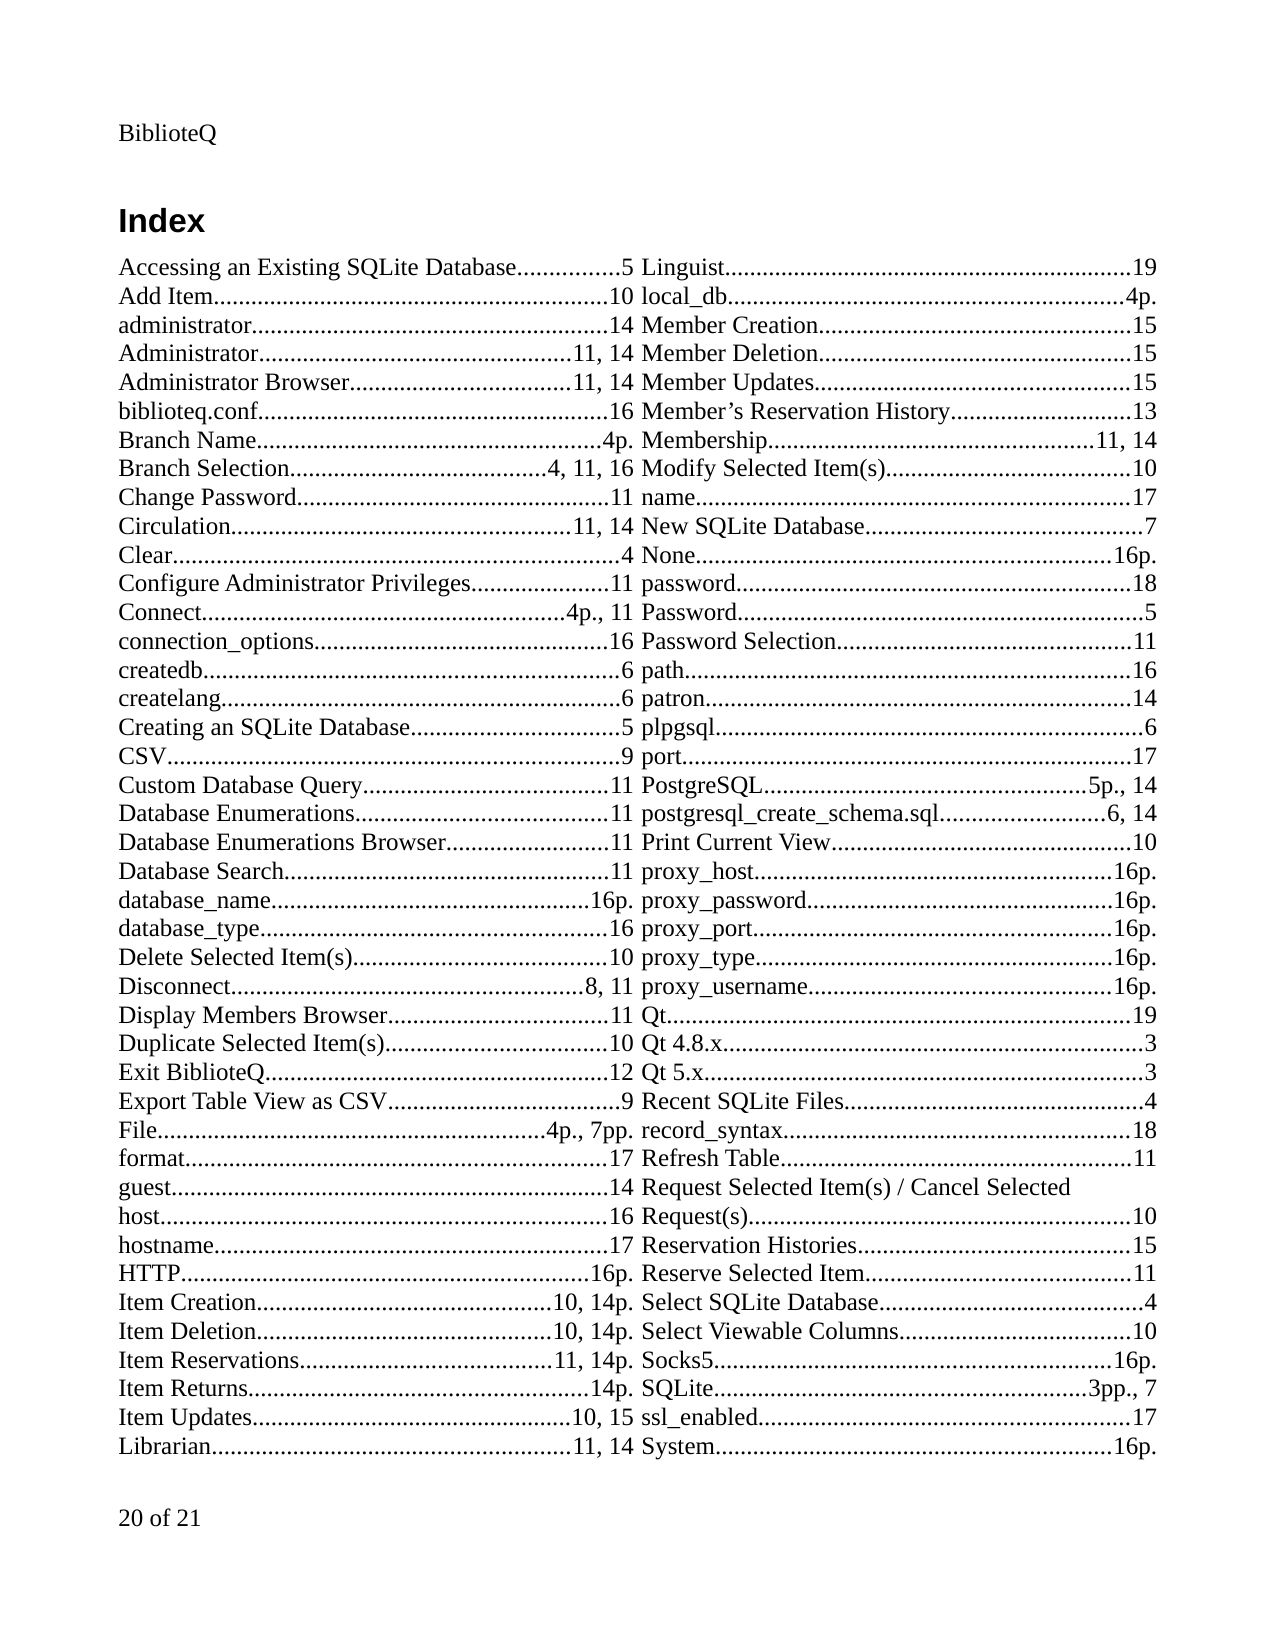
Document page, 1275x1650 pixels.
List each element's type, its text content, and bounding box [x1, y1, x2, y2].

text CSV 9 [118, 741, 634, 770]
text local_db 4p. [641, 281, 1157, 310]
text Administrator 11, 14 [118, 338, 634, 367]
text System 16p. [641, 1431, 1157, 1460]
text Member Deletion 15 [641, 338, 1157, 367]
text HTTP 16p. [118, 1258, 634, 1287]
text administrator 14 [118, 310, 634, 338]
text password 18 [641, 568, 1157, 597]
text Database Enumerations Browser 11 [118, 827, 634, 856]
text Select SQLite Database 4 [641, 1287, 1157, 1316]
text Disconnect 8, 11 [118, 971, 634, 1000]
text Qt 5.x 3 [641, 1057, 1157, 1086]
text Item Returns 14p. [118, 1373, 634, 1402]
text Item Deletion 10, 14p. [118, 1316, 634, 1345]
text proxy_port 16p. [641, 913, 1157, 942]
text Duplicate Selected Item(s) 10 [118, 1028, 634, 1057]
text Qt 19 [641, 1000, 1157, 1028]
text database_name 16p. [118, 885, 634, 913]
text Clear 4 [118, 540, 634, 568]
text Reserve Selected Item 11 [641, 1258, 1157, 1287]
text hostname 17 [118, 1230, 634, 1258]
subtitle Index [118, 201, 1157, 240]
text Qt 4.8.x 3 [641, 1028, 1157, 1057]
text Item Updates 10, 15 [118, 1402, 634, 1431]
text format 17 [118, 1143, 634, 1172]
text Modify Selected Item(s) 10 [641, 453, 1157, 482]
text Member Creation 15 [641, 310, 1157, 338]
text Linguist 19 [641, 252, 1157, 281]
text Delete Selected Item(s) 10 [118, 942, 634, 971]
text proxy_host 16p. [641, 856, 1157, 885]
text Creating an SQLite Database 5 [118, 712, 634, 741]
text biblioteq.conf 16 [118, 396, 634, 425]
text Display Members Browser 11 [118, 1000, 634, 1028]
text Exit BiblioteQ 12 [118, 1057, 634, 1086]
text Administrator Browser 11, 14 [118, 367, 634, 396]
text Print Current View 10 [641, 827, 1157, 856]
text port 17 [641, 741, 1157, 770]
text path 16 [641, 655, 1157, 683]
text createdb 6 [118, 655, 634, 683]
text Configure Administrator Privileges 11 [118, 568, 634, 597]
text Librarian 11, 14 [118, 1431, 634, 1460]
text Item Creation 10, 14p. [118, 1287, 634, 1316]
text proxy_password 16p. [641, 885, 1157, 913]
text Membership 11, 14 [641, 425, 1157, 453]
text Select Viewable Columns 10 [641, 1316, 1157, 1345]
text Member’s Reservation History 13 [641, 396, 1157, 425]
text guest 14 [118, 1172, 634, 1201]
text Refresh Table 11 [641, 1143, 1157, 1172]
text Add Item 10 [118, 281, 634, 310]
text name 17 [641, 482, 1157, 511]
text record_syntax 18 [641, 1115, 1157, 1143]
text Accessing an Existing SQLite Database 5 [118, 252, 634, 281]
text patron 14 [641, 683, 1157, 712]
text database_type 16 [118, 913, 634, 942]
text Item Reservations 11, 14p. [118, 1345, 634, 1373]
text Reservation Histories 15 [641, 1230, 1157, 1258]
text Circulation 11, 14 [118, 511, 634, 540]
text SQLite 3pp., 7 [641, 1373, 1157, 1402]
text ssl_enabled 17 [641, 1402, 1157, 1431]
text connection_options 16 [118, 626, 634, 655]
text Database Enumerations 11 [118, 798, 634, 827]
text Password 5 [641, 597, 1157, 626]
text Recent SQLite Files 4 [641, 1086, 1157, 1115]
text Request Selected Item(s) / Cancel Selected Request(s) 10 [641, 1172, 1157, 1230]
text File 4p., 7pp. [118, 1115, 634, 1143]
text createlang 6 [118, 683, 634, 712]
text PostgreSQL 5p., 14 [641, 770, 1157, 798]
text Custom Database Query 11 [118, 770, 634, 798]
text postgresql_create_schema.sql 6, 14 [641, 798, 1157, 827]
text proxy_type 16p. [641, 942, 1157, 971]
text Change Password 11 [118, 482, 634, 511]
text Socks5 16p. [641, 1345, 1157, 1373]
text host 16 [118, 1201, 634, 1230]
text Export Table View as CSV 9 [118, 1086, 634, 1115]
text Member Updates 15 [641, 367, 1157, 396]
text Branch Name 4p. [118, 425, 634, 453]
text plpgsql 6 [641, 712, 1157, 741]
text None 16p. [641, 540, 1157, 568]
text Password Selection 11 [641, 626, 1157, 655]
text New SQLite Database 7 [641, 511, 1157, 540]
text Branch Selection 4, 11, 16 [118, 453, 634, 482]
text Database Search 11 [118, 856, 634, 885]
text proxy_username 16p. [641, 971, 1157, 1000]
text Connect 4p., 11 [118, 597, 634, 626]
